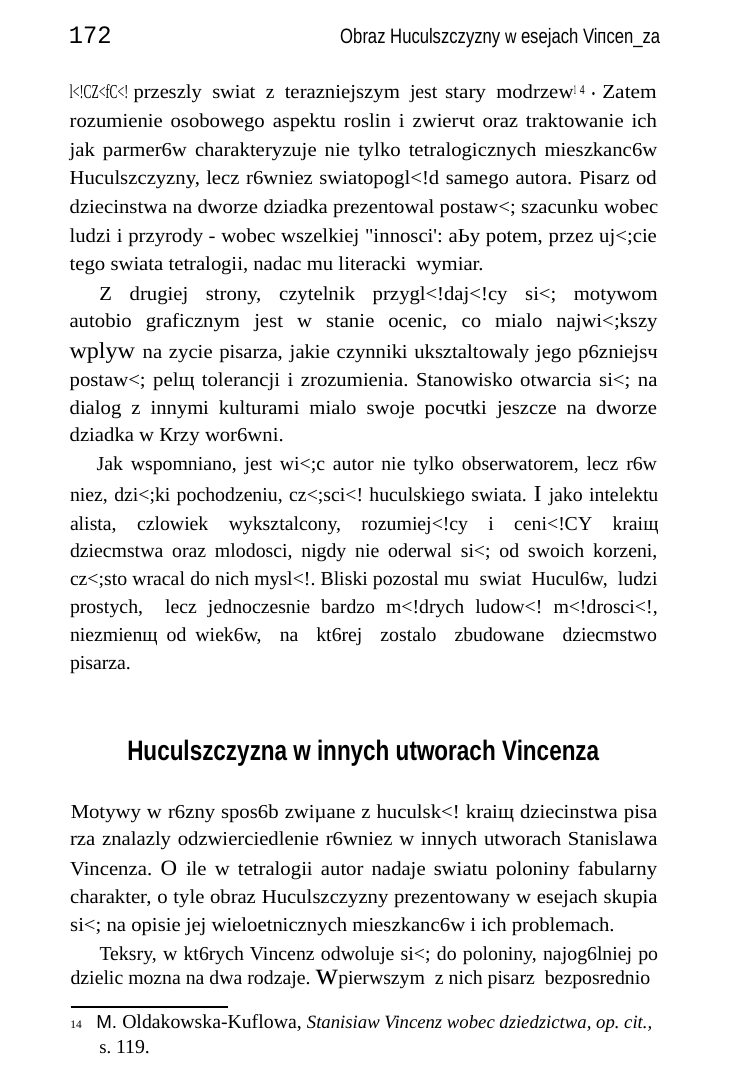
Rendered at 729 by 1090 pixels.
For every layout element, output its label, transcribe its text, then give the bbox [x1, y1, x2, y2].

text Jak wspomniano, jest wi<;c autor nie tylko obserwatorem, lecz r6w­ niez, dzi<;ki pochodzeniu, cz<;sci<! huculskiego swiata. І jako intelektu­ alista, czlowiek wyksztalcony, rozumiej<!cy і ceni<!CY kraiщ dziecmstwa oraz mlodosci, nigdy nie oderwal si<; od swoich korzeni, cz<;sto wracal do nich mysl<!. Bliski pozostal mu swiat Hucul6w, ludzi prostych, lecz jednoczesnie bardzo m<!drych ludow<! m<!drosci<!, niezmienщ od wiek6w, na kt6rej zostalo zbudowane dziecmstwo pisarza. [70, 452, 658, 673]
text l<!CZ<fC<! przeszly swiat z terazniejszym jest stary modrzew1 4 • Zatem rozumienie osobowego aspektu roslin і zwierчt oraz traktowanie ich jak parmer6w charakteryzuje nie tylko tetralogicznych mieszkanc6w Huculszczyzny, lecz r6wniez swiatopogl<!d samego autora. Pisarz od dziecinstwa na dworze dziadka prezentowal postaw<; szacunku wobec ludzi і przyrody - wobec wszelkiej "innosci': аЬу potem, przez uj<;cie tego swiata tetralogii, nadac mu literacki wymiar. [69, 80, 658, 275]
text Motywy w r6zny spos6b zwiµane z huculsk<! kraiщ dziecinstwa pisa­ rza znalazly odzwierciedlenie r6wniez w innych utworach Stanislawa Vincenza. О ile w tetralogii autor nadaje swiatu poloniny fabularny charakter, о tyle obraz Huculszczyzny prezentowany w esejach skupia si<; na opisie jej wieloetnicznych mieszkanc6w і ich problemach. [70, 800, 658, 936]
text 14 М. Oldakowska-Kuflowa, Stanisiaw Vincenz wobec dziedzictwa, ор. cit., [70, 1004, 672, 1033]
text Teksry, w kt6rych Vincenz odwoluje si<; do poloniny, najog6lniej po­ dzielic mozna na dwa rodzaje. wpierwszym z nich pisarz bezposrednio [70, 946, 659, 992]
text Huculszczyzna w innych utworach Vincenza [78, 734, 648, 767]
text Z drugiej strony, czytelnik przygl<!daj<!cy si<; motywom autobio­ graficznym jest w stanie ocenic, со mialo najwi<;kszy wplyw na zycie pisarza, jakie czynniki uksztaltowaly jego p6zniejsч postaw<; реlщ tolerancji і zrozumienia. Stanowisko otwarcia si<; na dialog z innymi kulturami mialo swoje pocчtki jeszcze na dworze dziadka w Кrzy­ wor6wni. [69, 281, 658, 446]
text s. 119. [99, 1035, 672, 1058]
subtitle 172 Obraz Huculszczyzny w esejach Viпcen_za [69, 23, 672, 51]
